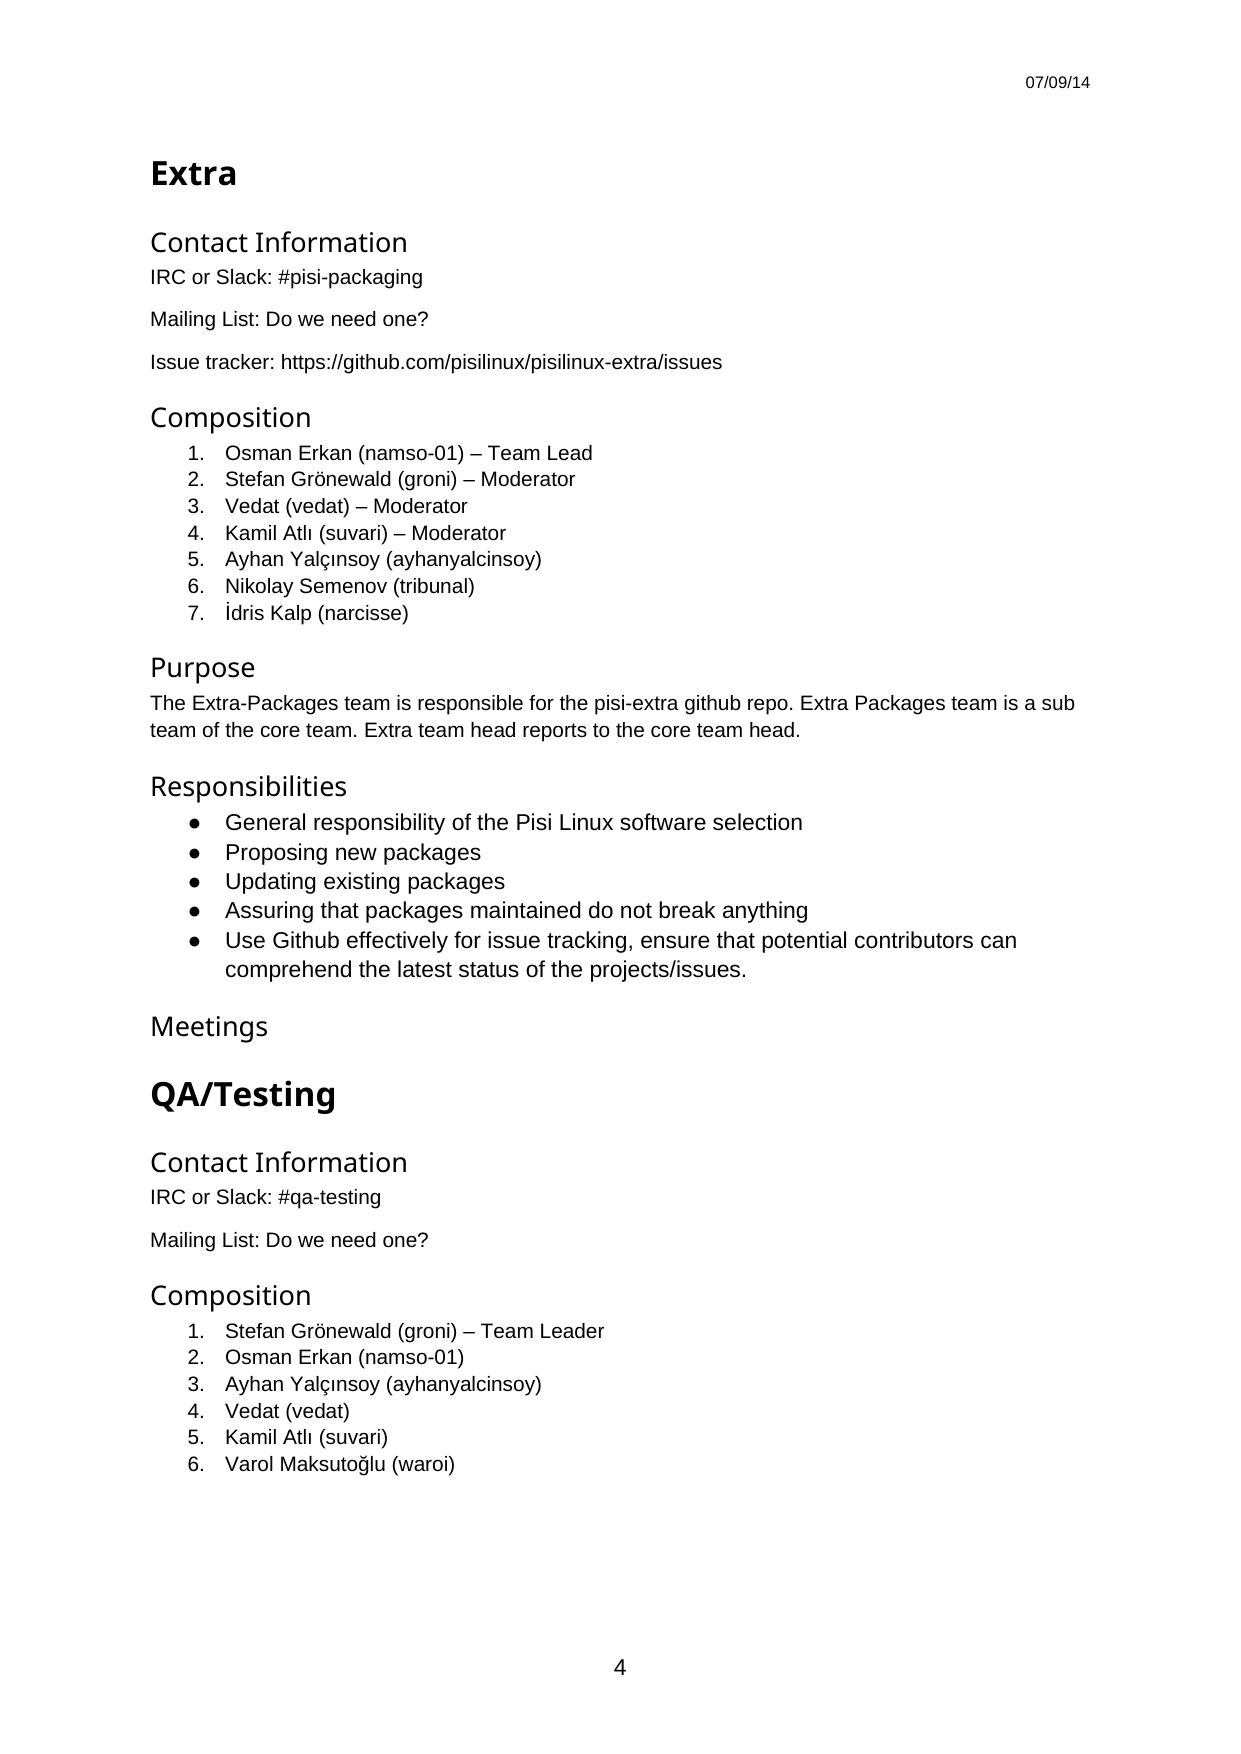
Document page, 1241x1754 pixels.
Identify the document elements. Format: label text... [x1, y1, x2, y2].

list İdris Kalp (narcisse) [187, 601, 1090, 624]
subtitle Composition [150, 1277, 1090, 1314]
subtitle Contact Information [150, 1143, 1090, 1180]
list Kamil Atlı (suvari) – Moderator [187, 521, 1090, 544]
subtitle Purpose [150, 649, 1090, 686]
list Vedat (vedat) [187, 1399, 1090, 1422]
list Osman Erkan (namso-01) – Team Lead [187, 441, 1090, 464]
list Stefan Grönewald (groni) – Team Leader [187, 1319, 1090, 1342]
subtitle Meetings [150, 1007, 1090, 1044]
text IRC or Slack: #qa-testing [150, 1186, 1090, 1209]
text IRC or Slack: #pisi-packaging [150, 265, 1090, 289]
list Stefan Grönewald (groni) – Moderator [187, 468, 1090, 491]
text The Extra-Packages team is responsible for the pisi-extra github repo. Extra Packages team is a sub team of the core team. Extra team head reports to the core team head. [150, 691, 1090, 742]
list General responsibility of the Pisi Linux software selection [187, 810, 1090, 836]
list Kamil Atlı (suvari) [187, 1426, 1090, 1449]
list Updating existing packages [187, 869, 1090, 894]
subtitle Composition [150, 399, 1090, 436]
list Varol Maksutoğlu (waroi) [187, 1452, 1090, 1476]
list Proposing new packages [187, 839, 1090, 865]
subtitle QA/Testing [150, 1070, 1090, 1116]
list Ayhan Yalçınsoy (ayhanyalcinsoy) [187, 1372, 1090, 1396]
list Nikolay Semenov (tribunal) [187, 574, 1090, 598]
list Vedat (vedat) – Moderator [187, 494, 1090, 518]
text Issue tracker: https://github.com/pisilinux/pisilinux-extra/issues [150, 350, 1090, 373]
subtitle Responsibilities [150, 768, 1090, 804]
list Assuring that packages maintained do not break anything [187, 898, 1090, 924]
list Ayhan Yalçınsoy (ayhanyalcinsoy) [187, 548, 1090, 571]
text Mailing List: Do we need one? [150, 1228, 1090, 1251]
text Mailing List: Do we need one? [150, 308, 1090, 331]
subtitle Contact Information [150, 223, 1090, 260]
list Osman Erkan (namso-01) [187, 1346, 1090, 1369]
subtitle Extra [150, 150, 1090, 195]
list Use Github effectively for issue tracking, ensure that potential contributors can comprehend the latest status of the projects/issues. [187, 927, 1090, 982]
